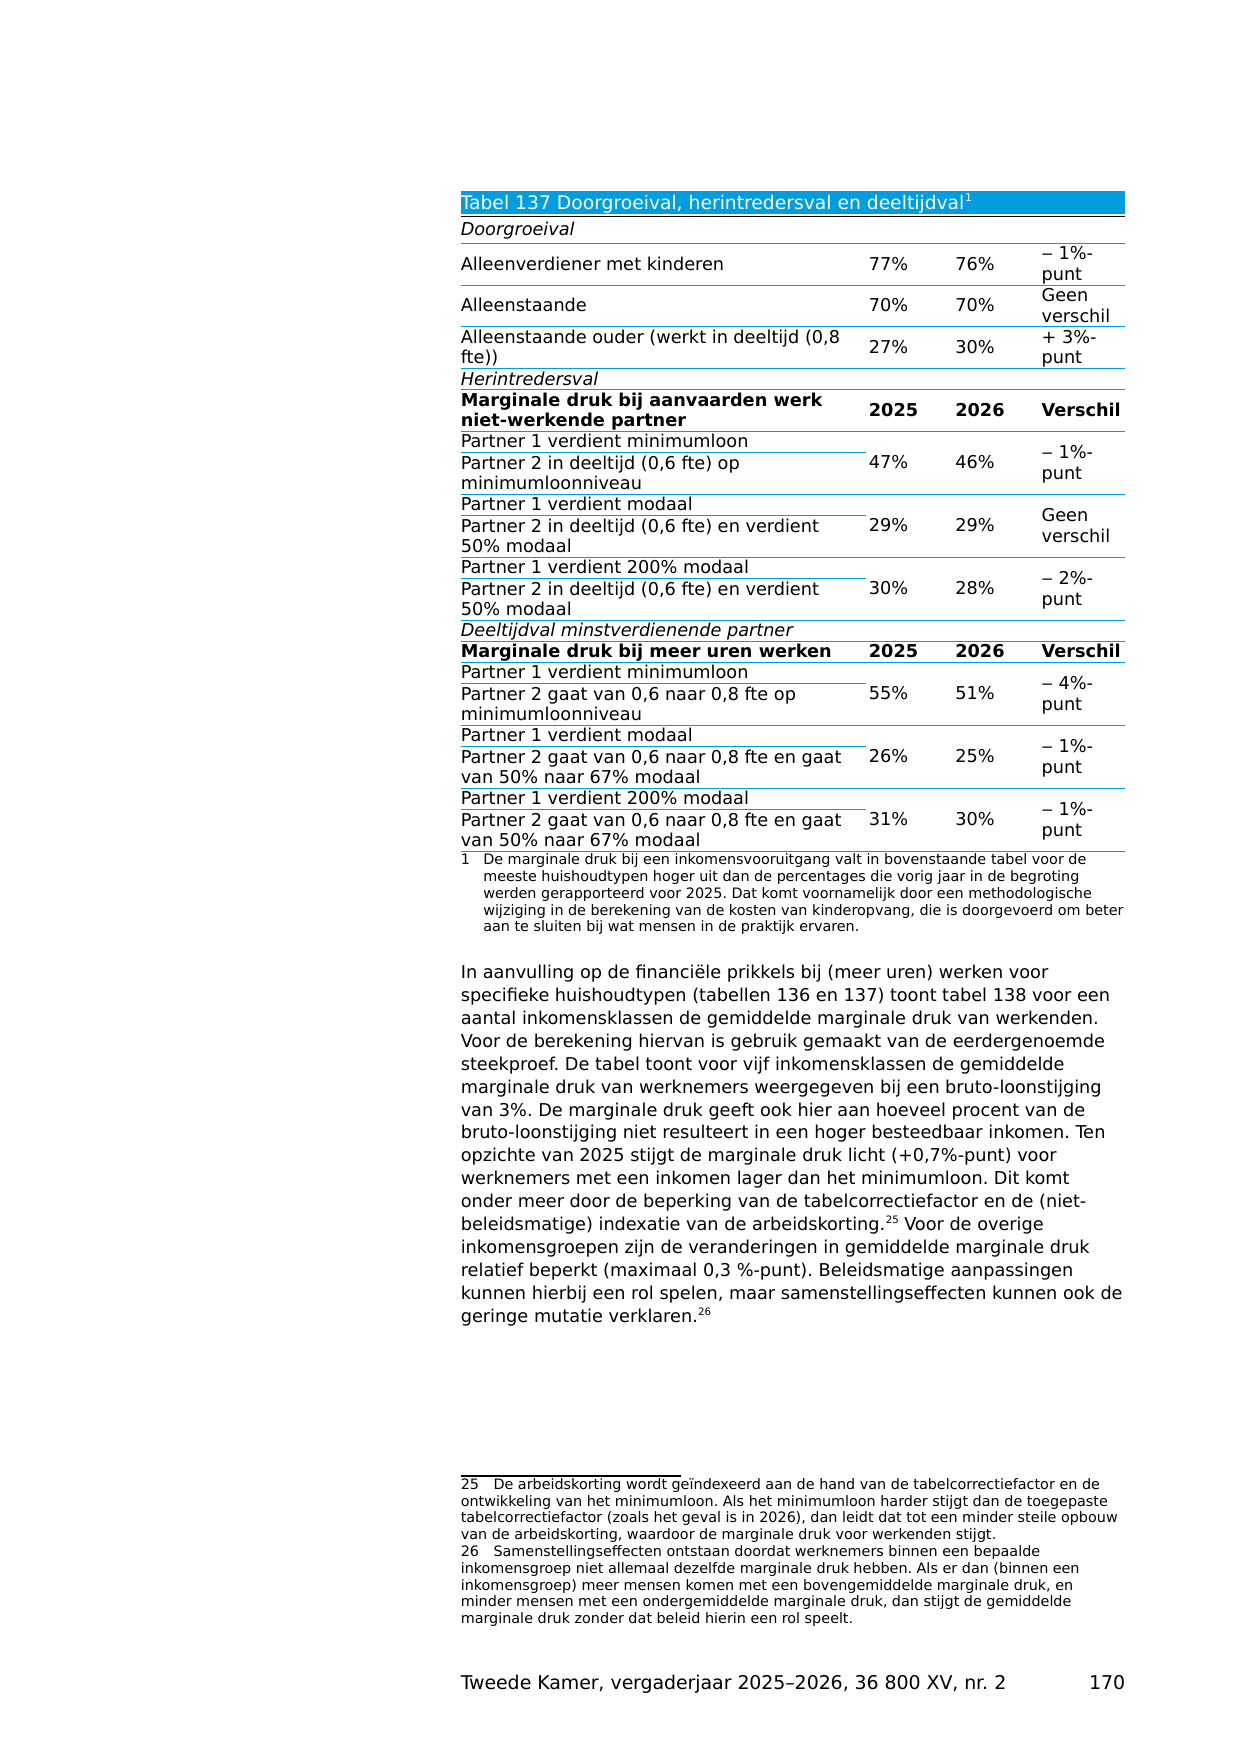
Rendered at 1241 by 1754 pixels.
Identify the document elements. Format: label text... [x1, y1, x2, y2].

table_cell 30% [866, 558, 952, 620]
table_cell Marginale druk bij aanvaarden werk niet-werkende partner [461, 390, 866, 431]
table_cell Partner 1 verdient modaal [461, 726, 866, 746]
table_cell [866, 621, 952, 641]
table_cell ‒ 1%-punt [1039, 432, 1125, 494]
table_cell 26% [866, 726, 952, 788]
text __De arbeidskorting wordt geïndexeerd aan de hand van de tabelcorrectiefactor en de ontwikkeling van het minimumloon. Als het minimumloon harder stijgt dan de toegepaste tabelcorrectiefactor (zoals het geval is in 2026), dan leidt dat tot een minder steile opbouw van de arbeidskorting, waardoor de marginale druk voor werkenden stijgt. [461, 1476, 1125, 1543]
table_cell Partner 2 gaat van 0,6 naar 0,8 fte op minimumloonniveau [461, 684, 866, 725]
table_cell Partner 1 verdient minimumloon [461, 432, 866, 452]
table_cell Deeltijdval minstverdienende partner [461, 621, 866, 641]
table_cell Verschil [1039, 642, 1125, 662]
table_cell Alleenverdiener met kinderen [461, 244, 866, 284]
table_cell Partner 2 in deeltijd (0,6 fte) en verdient 50% modaal [461, 579, 866, 620]
table_cell 46% [952, 432, 1038, 494]
table_cell 2025 [866, 642, 952, 662]
table_cell + 3%-punt [1039, 327, 1125, 368]
table_cell Partner 2 in deeltijd (0,6 fte) en verdient 50% modaal [461, 516, 866, 557]
table_cell 70% [952, 286, 1038, 326]
table_cell [952, 621, 1038, 641]
table_cell 30% [952, 327, 1038, 368]
table_cell 25% [952, 726, 1038, 788]
table_cell 2026 [952, 390, 1038, 431]
table_cell [952, 369, 1038, 389]
table_cell Partner 2 in deeltijd (0,6 fte) op minimumloonniveau [461, 453, 866, 494]
table_cell [1039, 369, 1125, 389]
table_cell Partner 1 verdient 200% modaal [461, 558, 866, 578]
table_cell 55% [866, 663, 952, 725]
table_cell ‒ 1%-punt [1039, 726, 1125, 788]
table_cell Herintredersval [461, 369, 866, 389]
table_cell 29% [952, 495, 1038, 557]
table_cell Geen verschil [1039, 495, 1125, 557]
table_cell ‒ 2%-punt [1039, 558, 1125, 620]
table_cell Partner 1 verdient 200% modaal [461, 789, 866, 809]
table_cell Partner 2 gaat van 0,6 naar 0,8 fte en gaat van 50% naar 67% modaal [461, 747, 866, 788]
table_cell 28% [952, 558, 1038, 620]
list De marginale druk bij een inkomensvooruitgang valt in bovenstaande tabel voor de meeste huishoudtypen hoger uit dan de percentages die vorig jaar in de begroting werden gerapporteerd voor 2025. Dat komt voornamelijk door een methodologische wijziging in de berekening van de kosten van kinderopvang, die is doorgevoerd om beter aan te sluiten bij wat mensen in de praktijk ervaren. [461, 852, 1125, 935]
table_cell ‒ 1%-punt [1039, 244, 1125, 284]
table_cell [952, 217, 1038, 243]
table_cell 76% [952, 244, 1038, 284]
table_cell Geen verschil [1039, 286, 1125, 326]
table_cell Marginale druk bij meer uren werken [461, 642, 866, 662]
table_cell [1039, 217, 1125, 243]
table_cell [866, 369, 952, 389]
table_cell Verschil [1039, 390, 1125, 431]
table_cell Alleenstaande [461, 286, 866, 326]
table_cell 2025 [866, 390, 952, 431]
table_cell Partner 2 gaat van 0,6 naar 0,8 fte en gaat van 50% naar 67% modaal [461, 810, 866, 851]
table_cell Doorgroeival [461, 217, 866, 243]
table_cell 29% [866, 495, 952, 557]
table_cell Partner 1 verdient minimumloon [461, 663, 866, 683]
table_cell 31% [866, 789, 952, 851]
table_cell 2026 [952, 642, 1038, 662]
table_cell 70% [866, 286, 952, 326]
table_cell Partner 1 verdient modaal [461, 495, 866, 515]
table_cell [1039, 621, 1125, 641]
table_cell 47% [866, 432, 952, 494]
table_cell [866, 217, 952, 243]
table_cell 30% [952, 789, 1038, 851]
table_cell 77% [866, 244, 952, 284]
text __Samenstellingseffecten ontstaan doordat werknemers binnen een bepaalde inkomensgroep niet allemaal dezelfde marginale druk hebben. Als er dan (binnen een inkomensgroep) meer mensen komen met een bovengemiddelde marginale druk, en minder mensen met een ondergemiddelde marginale druk, dan stijgt de gemiddelde marginale druk zonder dat beleid hierin een rol speelt. [461, 1543, 1125, 1627]
table_cell ‒ 4%-punt [1039, 663, 1125, 725]
table_cell 27% [866, 327, 952, 368]
table_cell Alleenstaande ouder (werkt in deeltijd (0,8 fte)) [461, 327, 866, 368]
table_cell ‒ 1%-punt [1039, 789, 1125, 851]
text In aanvulling op de financiële prikkels bij (meer uren) werken voor specifieke huishoudtypen (tabellen 136 en 137) toont tabel 138 voor een aantal inkomensklassen de gemiddelde marginale druk van werkenden. Voor de berekening hiervan is gebruik gemaakt van de eerdergenoemde steekproef. De tabel toont voor vijf inkomensklassen de gemiddelde marginale druk van werknemers weergegeven bĳ een bruto-loonstĳging van 3%. De marginale druk geeft ook hier aan hoeveel procent van de bruto-loonstĳging niet resulteert in een hoger besteedbaar inkomen. Ten opzichte van 2025 stijgt de marginale druk licht (+0,7%-punt) voor werknemers met een inkomen lager dan het minimumloon. Dit komt onder meer door de beperking van de tabelcorrectiefactor en de (niet-beleidsmatige) indexatie van de arbeidskorting. Voor de overige inkomensgroepen zijn de veranderingen in gemiddelde marginale druk relatief beperkt (maximaal 0,3 %-punt). Beleidsmatige aanpassingen kunnen hierbij een rol spelen, maar samenstellingseffecten kunnen ook de geringe mutatie verklaren. [461, 960, 1125, 1327]
table_cell 51% [952, 663, 1038, 725]
